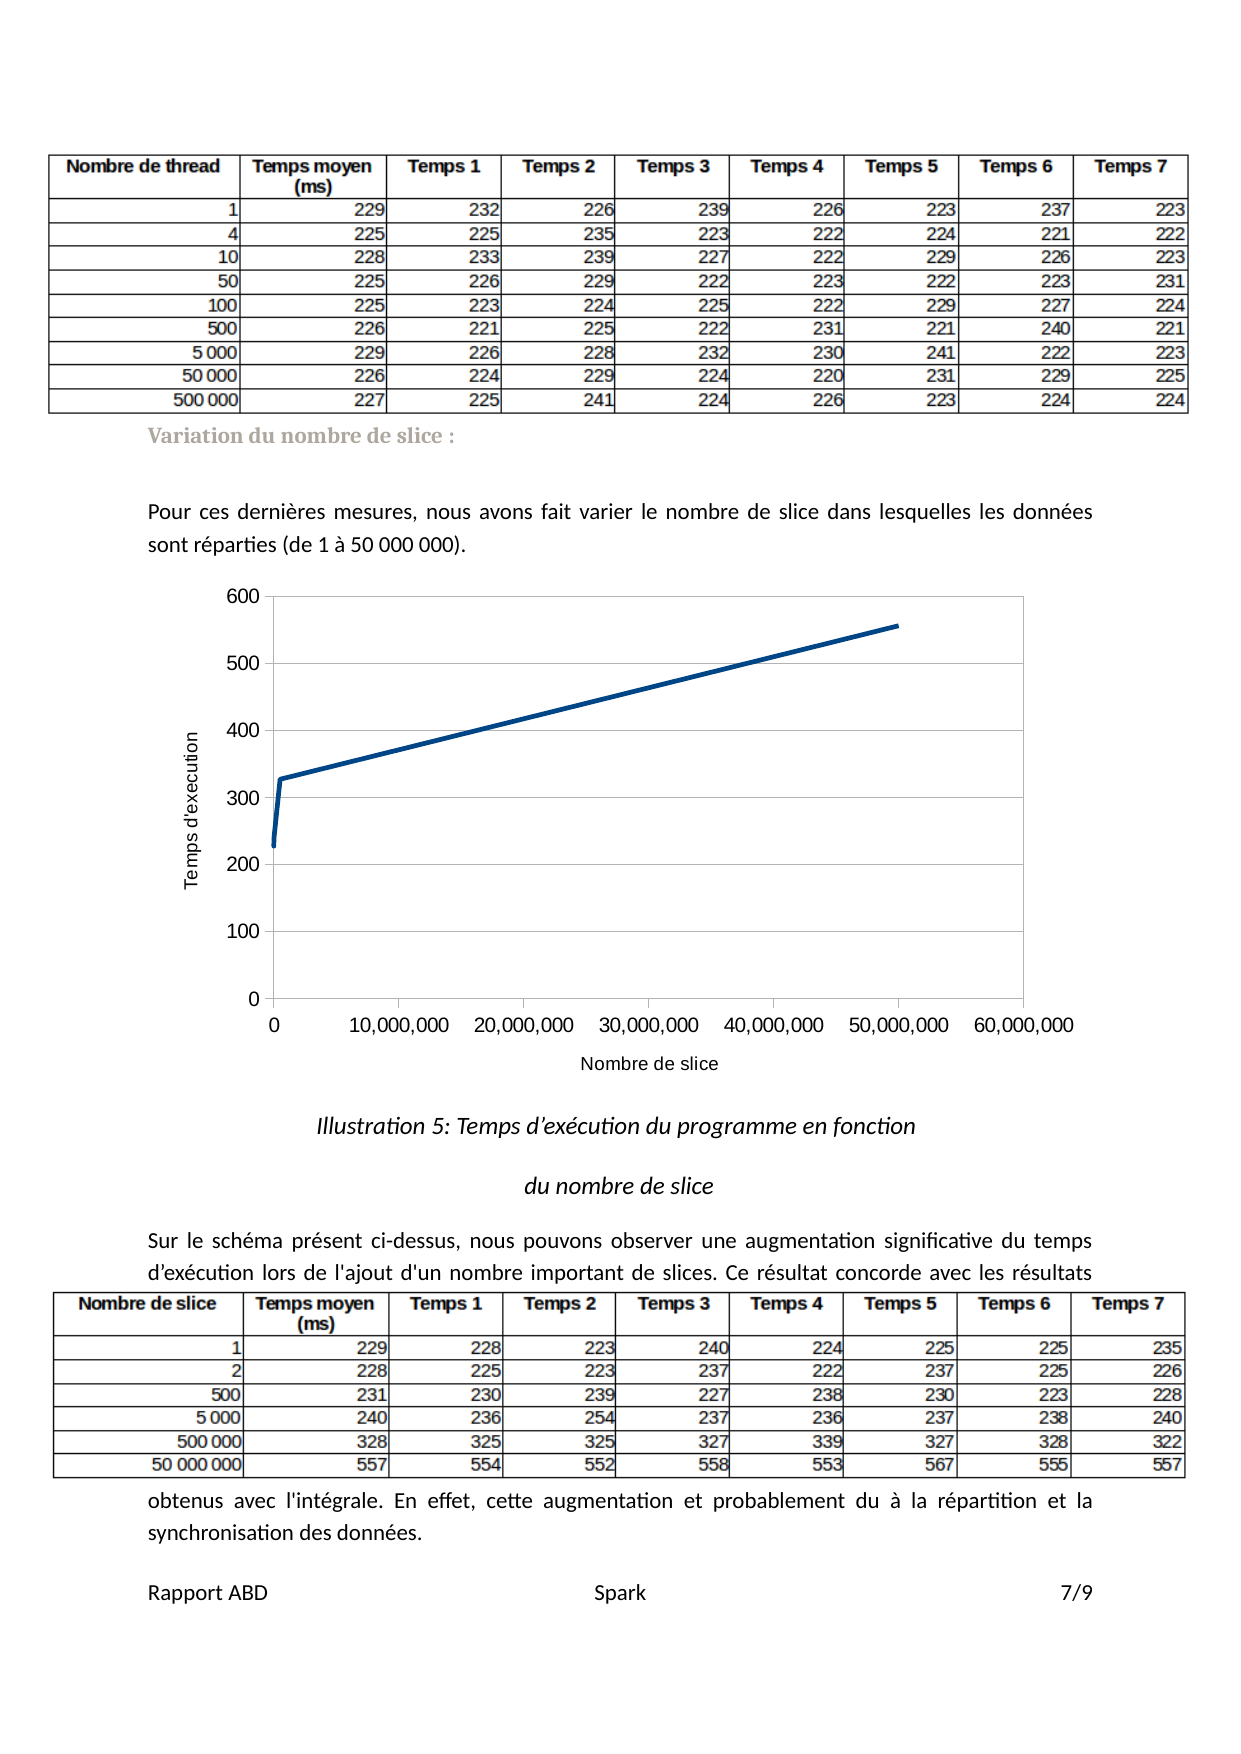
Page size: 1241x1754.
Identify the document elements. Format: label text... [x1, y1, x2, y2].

subtitle Sur le schéma présent ci-dessus, nous pouvons observer une augmentation significative du temps d’exécution lors de l'ajout d'un nombre important de slices. Ce résultat concorde avec les résultats [148, 1201, 1093, 1287]
subtitle obtenus avec l'intégrale. En effet, cette augmentation et probablement du à la répartition et la synchronisation des données. [148, 1486, 1093, 1546]
text Illustration 5: Temps d’exécution du programme en fonction [148, 1106, 1093, 1141]
subtitle [148, 1141, 1093, 1170]
picture [48, 1287, 1192, 1486]
picture [42, 147, 1198, 419]
text Pour ces dernières mesures, nous avons fait varier le nombre de slice dans lesquelles les données sont réparties (de 1 à 50 000 000). [148, 497, 1093, 558]
subtitle Variation du nombre de slice : [148, 419, 1093, 449]
text du nombre de slice [148, 1170, 1093, 1201]
